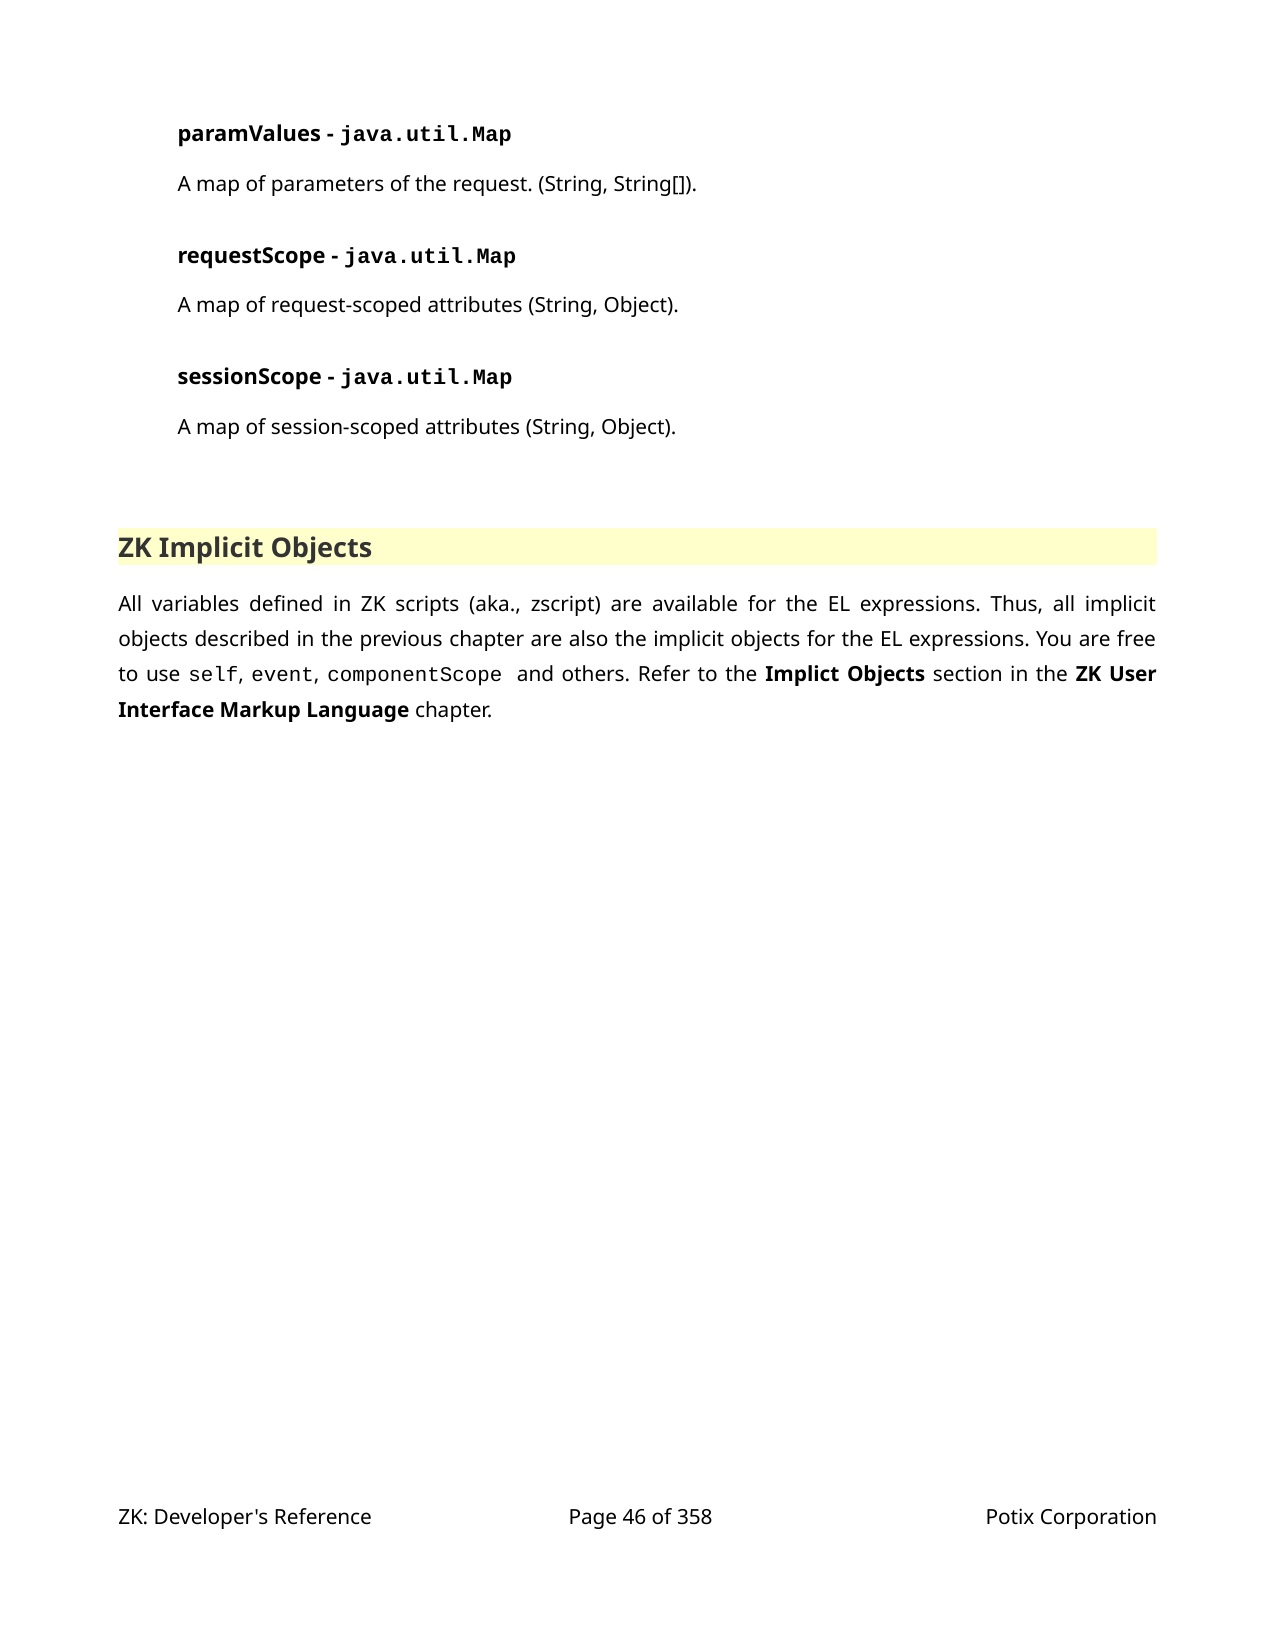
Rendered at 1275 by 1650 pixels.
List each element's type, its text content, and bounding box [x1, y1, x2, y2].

subtitle sessionScope - java.util.Map [177, 361, 1157, 391]
subtitle paramValues - java.util.Map [177, 118, 1157, 148]
subtitle requestScope - java.util.Map [177, 239, 1157, 270]
text A map of session-scoped attributes (String, Object). [177, 412, 1157, 440]
subtitle ZK Implicit Objects [118, 528, 1157, 565]
text All variables defined in ZK scripts (aka., zscript) are available for the EL expressions. Thus, all implicit objects described in the previous chapter are also the implicit objects for the EL expressions. You are free to use self, event, componentScope and others. Refer to the Implict Objects section in the ZK User Interface Markup Language chapter. [118, 589, 1157, 723]
text A map of parameters of the request. (String, String[]). [177, 169, 1157, 197]
text A map of request-scoped attributes (String, Object). [177, 290, 1157, 318]
